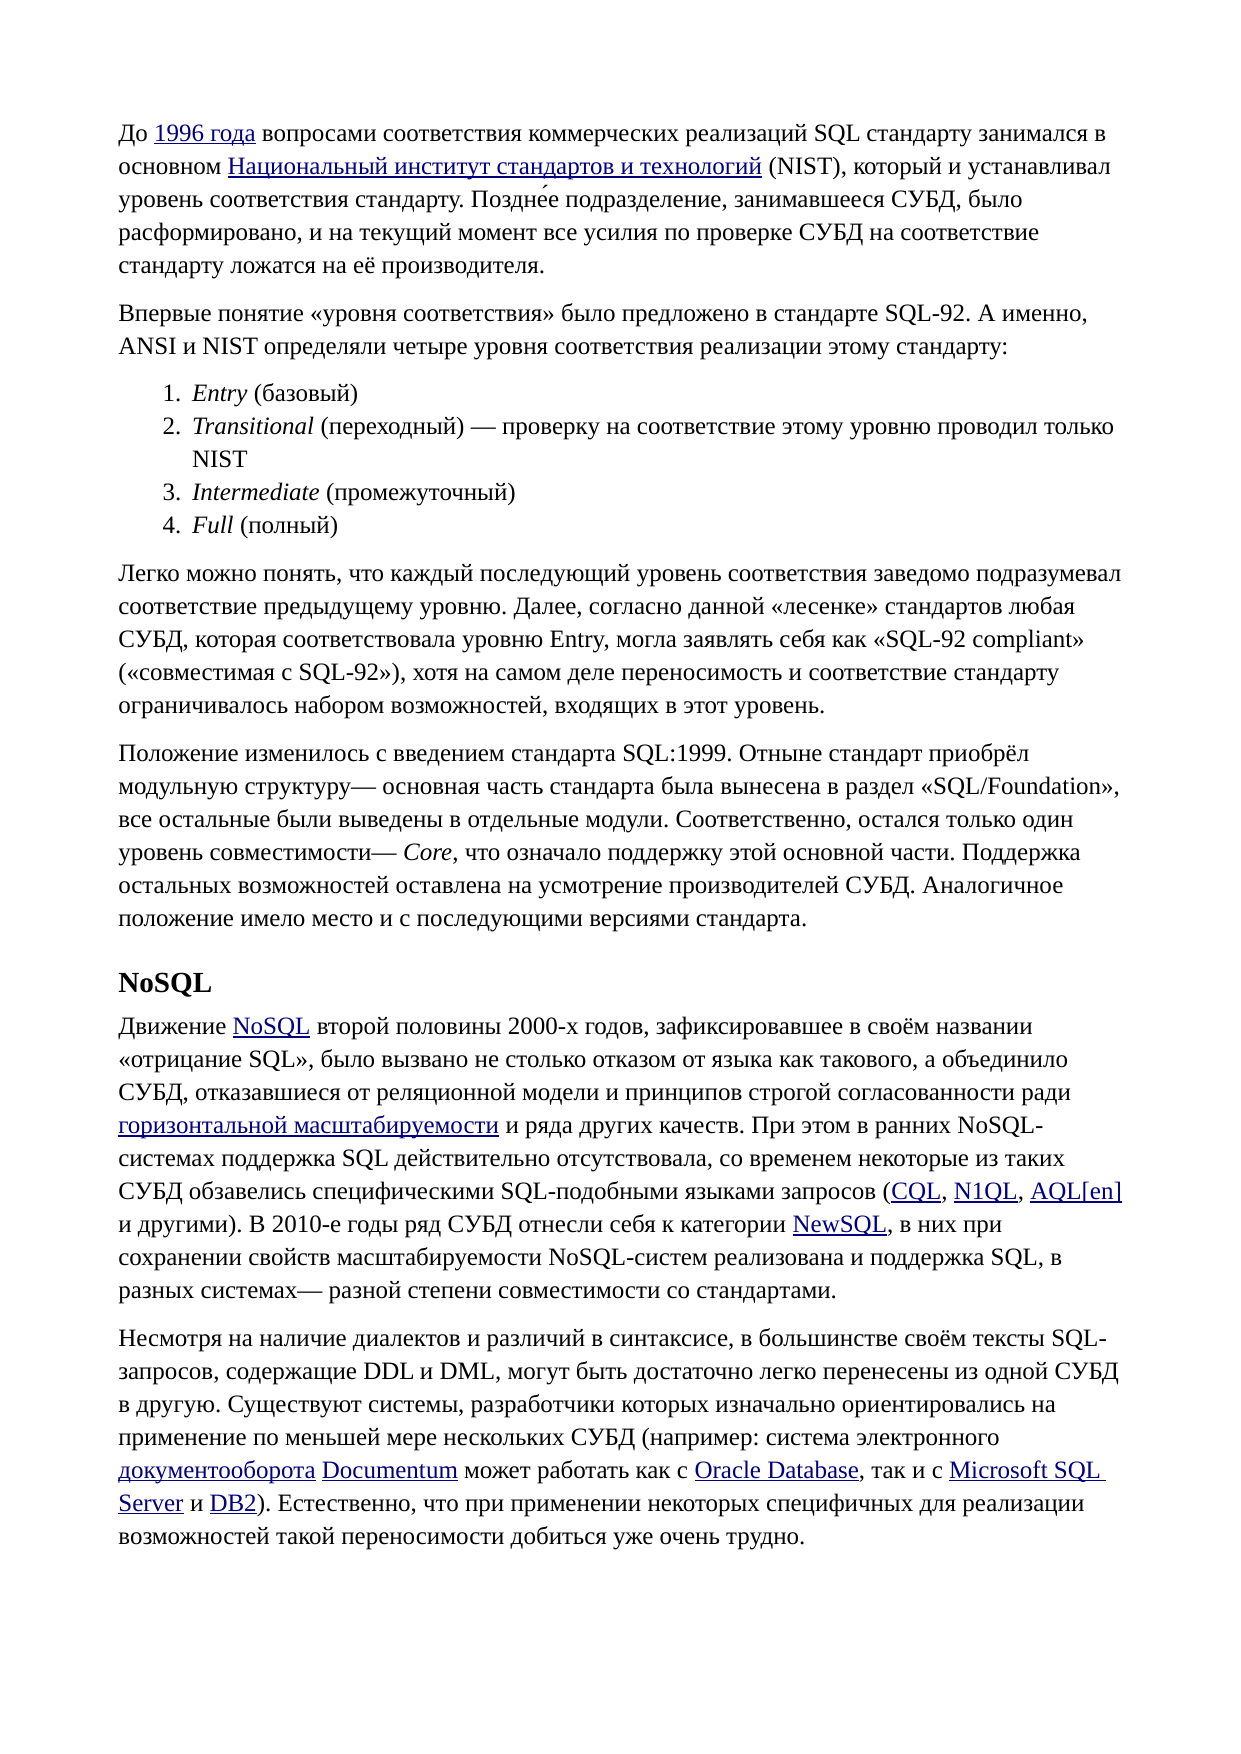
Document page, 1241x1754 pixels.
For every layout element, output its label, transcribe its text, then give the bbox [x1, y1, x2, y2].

text Движение NoSQL второй половины 2000-х годов, зафиксировавшее в своём названии «отрицание SQL», было вызвано не столько отказом от языка как такового, а объединило СУБД, отказавшиеся от реляционной модели и принципов строгой согласованности ради горизонтальной масштабируемости и ряда других качеств. При этом в ранних NoSQL-системах поддержка SQL действительно отсутствовала, со временем некоторые из таких СУБД обзавелись специфическими SQL-подобными языками запросов (CQL, N1QL, AQL[en] и другими). В 2010-е годы ряд СУБД отнесли себя к категории NewSQL, в них при сохранении свойств масштабируемости NoSQL-систем реализована и поддержка SQL, в разных системах— разной степени совместимости со стандартами. [118, 1011, 1122, 1304]
text Положение изменилось с введением стандарта SQL:1999. Отныне стандарт приобрёл модульную структуру— основная часть стандарта была вынесена в раздел «SQL/Foundation», все остальные были выведены в отдельные модули. Соответственно, остался только один уровень совместимости— Core, что означало поддержку этой основной части. Поддержка остальных возможностей оставлена на усмотрение производителей СУБД. Аналогичное положение имело место и с последующими версиями стандарта. [118, 738, 1122, 932]
list Transitional (переходный) — проверку на соответствие этому уровню проводил только NIST [162, 411, 1122, 473]
list Intermediate (промежуточный) [162, 477, 1122, 506]
text До 1996 года вопросами соответствия коммерческих реализаций SQL стандарту занимался в основном Национальный институт стандартов и технологий (NIST), который и устанавливал уровень соответствия стандарту. Поздне́е подразделение, занимавшееся СУБД, было расформировано, и на текущий момент все усилия по проверке СУБД на соответствие стандарту ложатся на её производителя. [118, 118, 1122, 279]
subtitle NoSQL [118, 965, 1122, 999]
text Несмотря на наличие диалектов и различий в синтаксисе, в большинстве своём тексты SQL-запросов, содержащие DDL и DML, могут быть достаточно легко перенесены из одной СУБД в другую. Существуют системы, разработчики которых изначально ориентировались на применение по меньшей мере нескольких СУБД (например: система электронного документооборота Documentum может работать как с Oracle Database, так и с Microsoft SQL Server и DB2). Естественно, что при применении некоторых специфичных для реализации возможностей такой переносимости добиться уже очень трудно. [118, 1323, 1122, 1550]
text Впервые понятие «уровня соответствия» было предложено в стандарте SQL-92. А именно, ANSI и NIST определяли четыре уровня соответствия реализации этому стандарту: [118, 298, 1122, 359]
list Entry (базовый) [162, 378, 1122, 407]
list Full (полный) [162, 511, 1122, 539]
text Легко можно понять, что каждый последующий уровень соответствия заведомо подразумевал соответствие предыдущему уровню. Далее, согласно данной «лесенке» стандартов любая СУБД, которая соответствовала уровню Entry, могла заявлять себя как «SQL-92 compliant» («совместимая с SQL-92»), хотя на самом деле переносимость и соответствие стандарту ограничивалось набором возможностей, входящих в этот уровень. [118, 558, 1122, 719]
